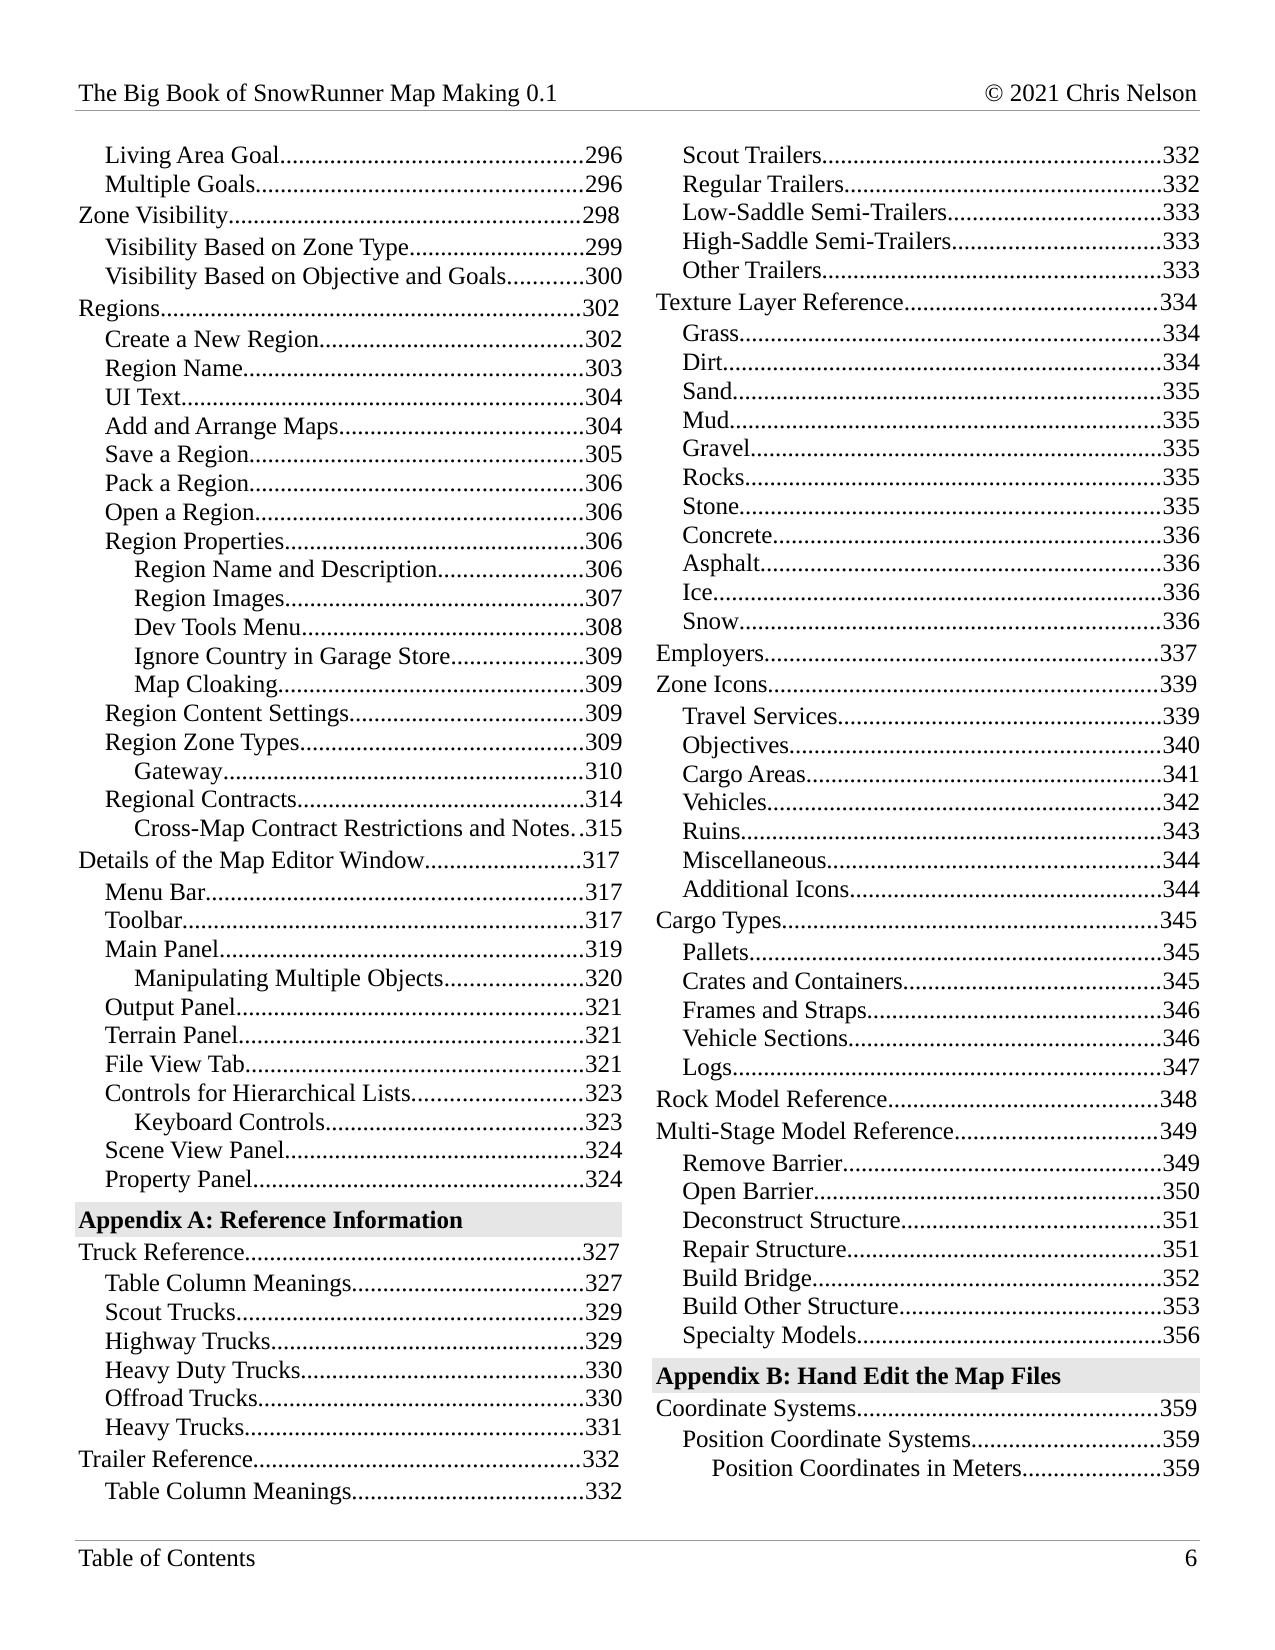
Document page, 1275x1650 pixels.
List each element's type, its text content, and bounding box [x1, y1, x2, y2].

text Rock Model Reference 348 [652, 1081, 1200, 1116]
text Property Panel 324 [104, 1164, 622, 1193]
text Create a New Region 302 [104, 324, 622, 353]
text Heavy Trucks 331 [104, 1412, 622, 1441]
text Heavy Duty Trucks 330 [104, 1355, 622, 1383]
text Dev Tools Menu 308 [134, 612, 622, 641]
text Ruins 343 [682, 816, 1200, 845]
text Build Other Structure 353 [682, 1291, 1200, 1320]
text Snow 336 [682, 606, 1200, 635]
text Gateway 310 [134, 756, 622, 784]
text Zone Icons 339 [652, 669, 1200, 701]
text Other Trailers 333 [682, 255, 1200, 284]
text Low-Saddle Semi-Trailers 333 [682, 197, 1200, 226]
text Zone Visibility 298 [75, 197, 622, 232]
text Stone 335 [682, 491, 1200, 520]
text Repair Structure 351 [682, 1234, 1200, 1263]
text Coordinate Systems 359 [652, 1393, 1200, 1424]
text Grass 334 [682, 318, 1200, 347]
text Regional Contracts 314 [104, 784, 622, 813]
text Highway Trucks 329 [104, 1326, 622, 1355]
text Table Column Meanings 332 [104, 1476, 622, 1504]
text Asphalt 336 [682, 548, 1200, 577]
text Toolbar 317 [104, 906, 622, 934]
text Appendix B: Hand Edit the Map Files [652, 1358, 1200, 1393]
text Remove Barrier 349 [682, 1148, 1200, 1176]
text Open Barrier 350 [682, 1176, 1200, 1205]
text Cross-Map Contract Restrictions and Notes 315 [134, 813, 622, 842]
text Frames and Straps 346 [682, 995, 1200, 1023]
text Trailer Reference 332 [75, 1441, 622, 1476]
text Build Bridge 352 [682, 1263, 1200, 1291]
text Pallets 345 [682, 937, 1200, 966]
text Specialty Models 356 [682, 1320, 1200, 1349]
text Ignore Country in Garage Store 309 [134, 641, 622, 669]
text Deconstruct Structure 351 [682, 1205, 1200, 1234]
text Regions 302 [75, 290, 622, 324]
text Details of the Map Editor Window 317 [75, 842, 622, 877]
text Objectives 340 [682, 730, 1200, 759]
text Visibility Based on Objective and Goals 300 [104, 261, 622, 290]
text Appendix A: Reference Information [75, 1202, 622, 1237]
text High-Saddle Semi-Trailers 333 [682, 226, 1200, 255]
text Position Coordinates in Meters 359 [711, 1453, 1200, 1482]
text Table Column Meanings 327 [104, 1268, 622, 1297]
text Cargo Types 345 [652, 902, 1200, 937]
text Concrete 336 [682, 520, 1200, 548]
text Additional Icons 344 [682, 874, 1200, 902]
text Travel Services 339 [682, 701, 1200, 730]
text Save a Region 305 [104, 439, 622, 468]
text Rocks 335 [682, 462, 1200, 491]
text Vehicle Sections 346 [682, 1023, 1200, 1052]
text UI Text 304 [104, 382, 622, 411]
text File View Tab 321 [104, 1049, 622, 1078]
text Crates and Containers 345 [682, 966, 1200, 995]
text Mud 335 [682, 405, 1200, 433]
text Sand 335 [682, 376, 1200, 405]
text Visibility Based on Zone Type 299 [104, 232, 622, 261]
text Manipulating Multiple Objects 320 [134, 963, 622, 992]
text Add and Arrange Maps 304 [104, 411, 622, 439]
text Terrain Panel 321 [104, 1021, 622, 1049]
text Keyboard Controls 323 [134, 1107, 622, 1136]
text Map Cloaking 309 [134, 669, 622, 698]
text Region Properties 306 [104, 526, 622, 554]
text Dirt 334 [682, 347, 1200, 376]
text Open a Region 306 [104, 497, 622, 526]
text Cargo Areas 341 [682, 759, 1200, 787]
text Menu Bar 317 [104, 877, 622, 906]
text Scout Trucks 329 [104, 1297, 622, 1326]
text Scene View Panel 324 [104, 1136, 622, 1164]
text Multi-Stage Model Reference 349 [652, 1116, 1200, 1148]
text Regular Trailers 332 [682, 169, 1200, 197]
text Main Panel 319 [104, 934, 622, 963]
text Controls for Hierarchical Lists 323 [104, 1078, 622, 1107]
text Region Name and Description 306 [134, 554, 622, 583]
text Offroad Trucks 330 [104, 1383, 622, 1412]
text Region Zone Types 309 [104, 727, 622, 756]
text Pack a Region 306 [104, 468, 622, 497]
text Position Coordinate Systems 359 [682, 1424, 1200, 1453]
text Living Area Goal 296 [104, 140, 622, 169]
text Gravel 335 [682, 433, 1200, 462]
text Region Images 307 [134, 583, 622, 612]
text Vehicles 342 [682, 787, 1200, 816]
text Scout Trailers 332 [682, 140, 1200, 169]
text Output Panel 321 [104, 992, 622, 1021]
text Ice 336 [682, 577, 1200, 606]
text Region Content Settings 309 [104, 698, 622, 727]
text Texture Layer Reference 334 [652, 284, 1200, 318]
text Truck Reference 327 [75, 1237, 622, 1268]
text Multiple Goals 296 [104, 169, 622, 197]
text Region Name 303 [104, 353, 622, 382]
text Miscellaneous 344 [682, 845, 1200, 874]
text Logs 347 [682, 1052, 1200, 1081]
text Employers 337 [652, 635, 1200, 669]
